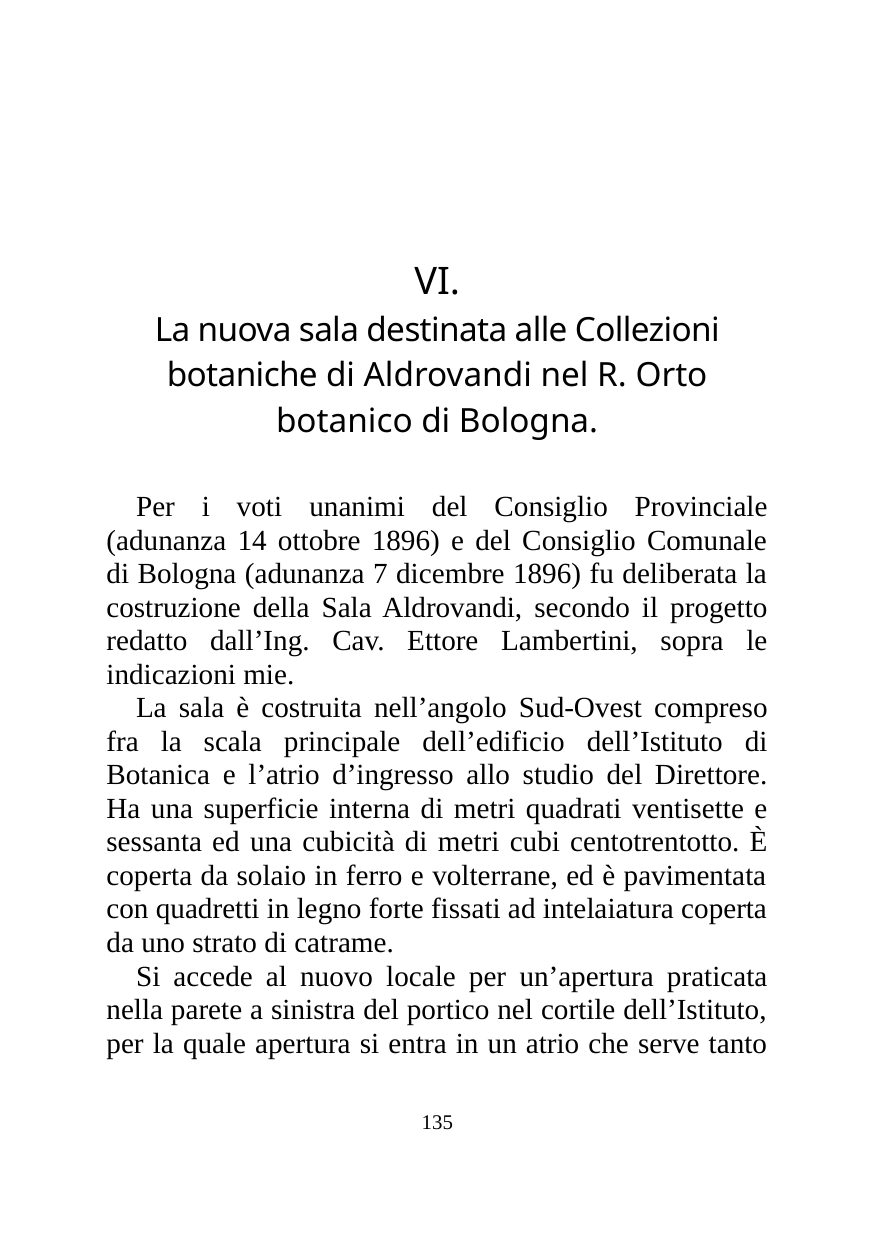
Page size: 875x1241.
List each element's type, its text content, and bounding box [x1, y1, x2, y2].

text Per i voti unanimi del Consiglio Provinciale (adunanza 14 ottobre 1896) e del Consiglio Comunale di Bologna (adunanza 7 dicembre 1896) fu deliberata la costruzione della Sala Aldrovandi, secondo il progetto redatto dall’Ing. Cav. Ettore Lambertini, sopra le indicazioni mie. [106, 489, 768, 690]
text La sala è costruita nell’angolo Sud-Ovest compreso fra la scala principale dell’edificio dell’Istituto di Botanica e l’atrio d’ingresso allo studio del Direttore. Ha una superficie interna di metri quadrati ventisette e sessanta ed una cubicità di metri cubi centotrentotto. È coperta da solaio in ferro e volterrane, ed è pavimentata con quadretti in legno forte fissati ad intelaiatura coperta da uno strato di catrame. [106, 690, 768, 959]
subtitle VI. La nuova sala destinata alle Collezioni botaniche di Aldrovandi nel R. Orto botanico di Bologna. [106, 254, 768, 442]
text Si accede al nuovo locale per un’apertura praticata nella parete a sinistra del portico nel cortile dell’Istituto, per la quale apertura si entra in un atrio che serve tanto [106, 959, 768, 1059]
